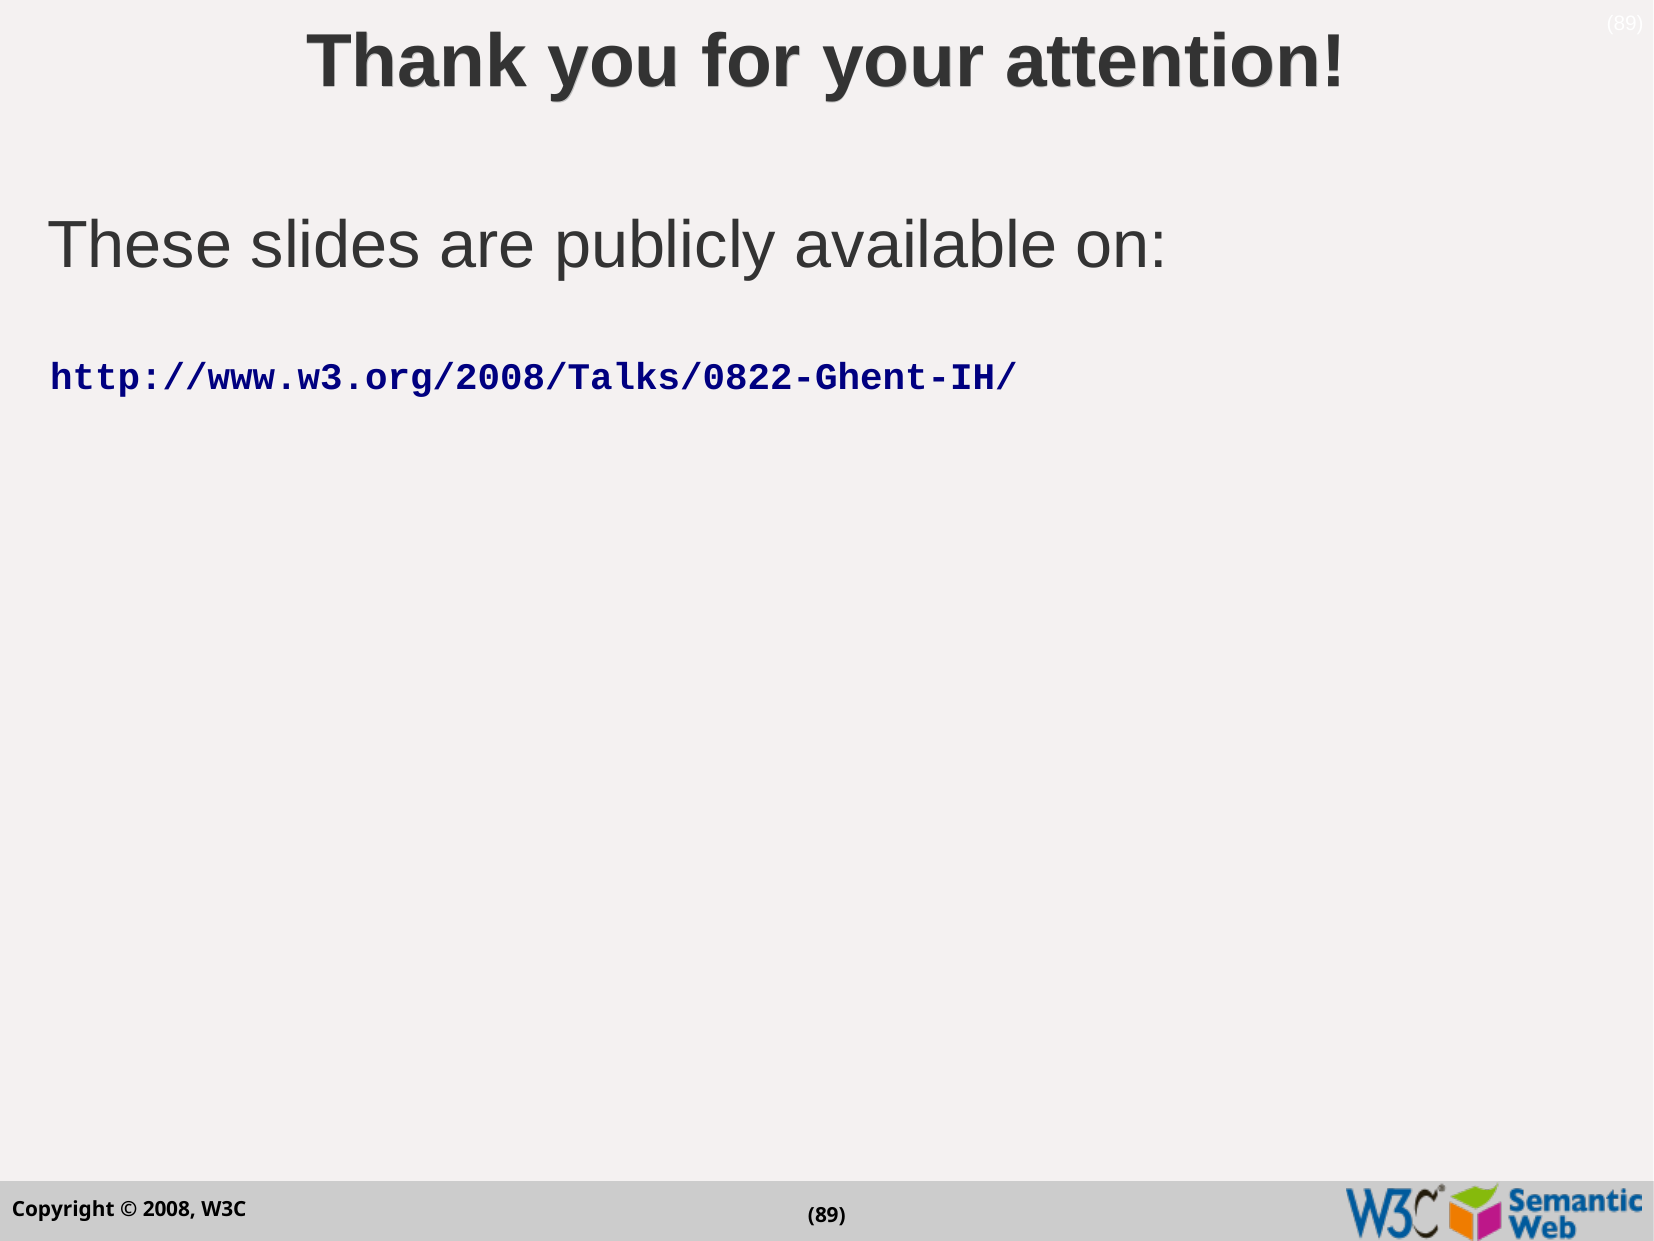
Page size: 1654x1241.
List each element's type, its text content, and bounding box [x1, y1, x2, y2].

picture [1346, 1181, 1642, 1241]
title Thank you for your attention! [0, 0, 1654, 119]
text_box http://www.w3.org/2008/Talks/0822-Ghent-IH/ [35, 350, 1415, 409]
list These slides are publicly available on: [29, 206, 1624, 325]
